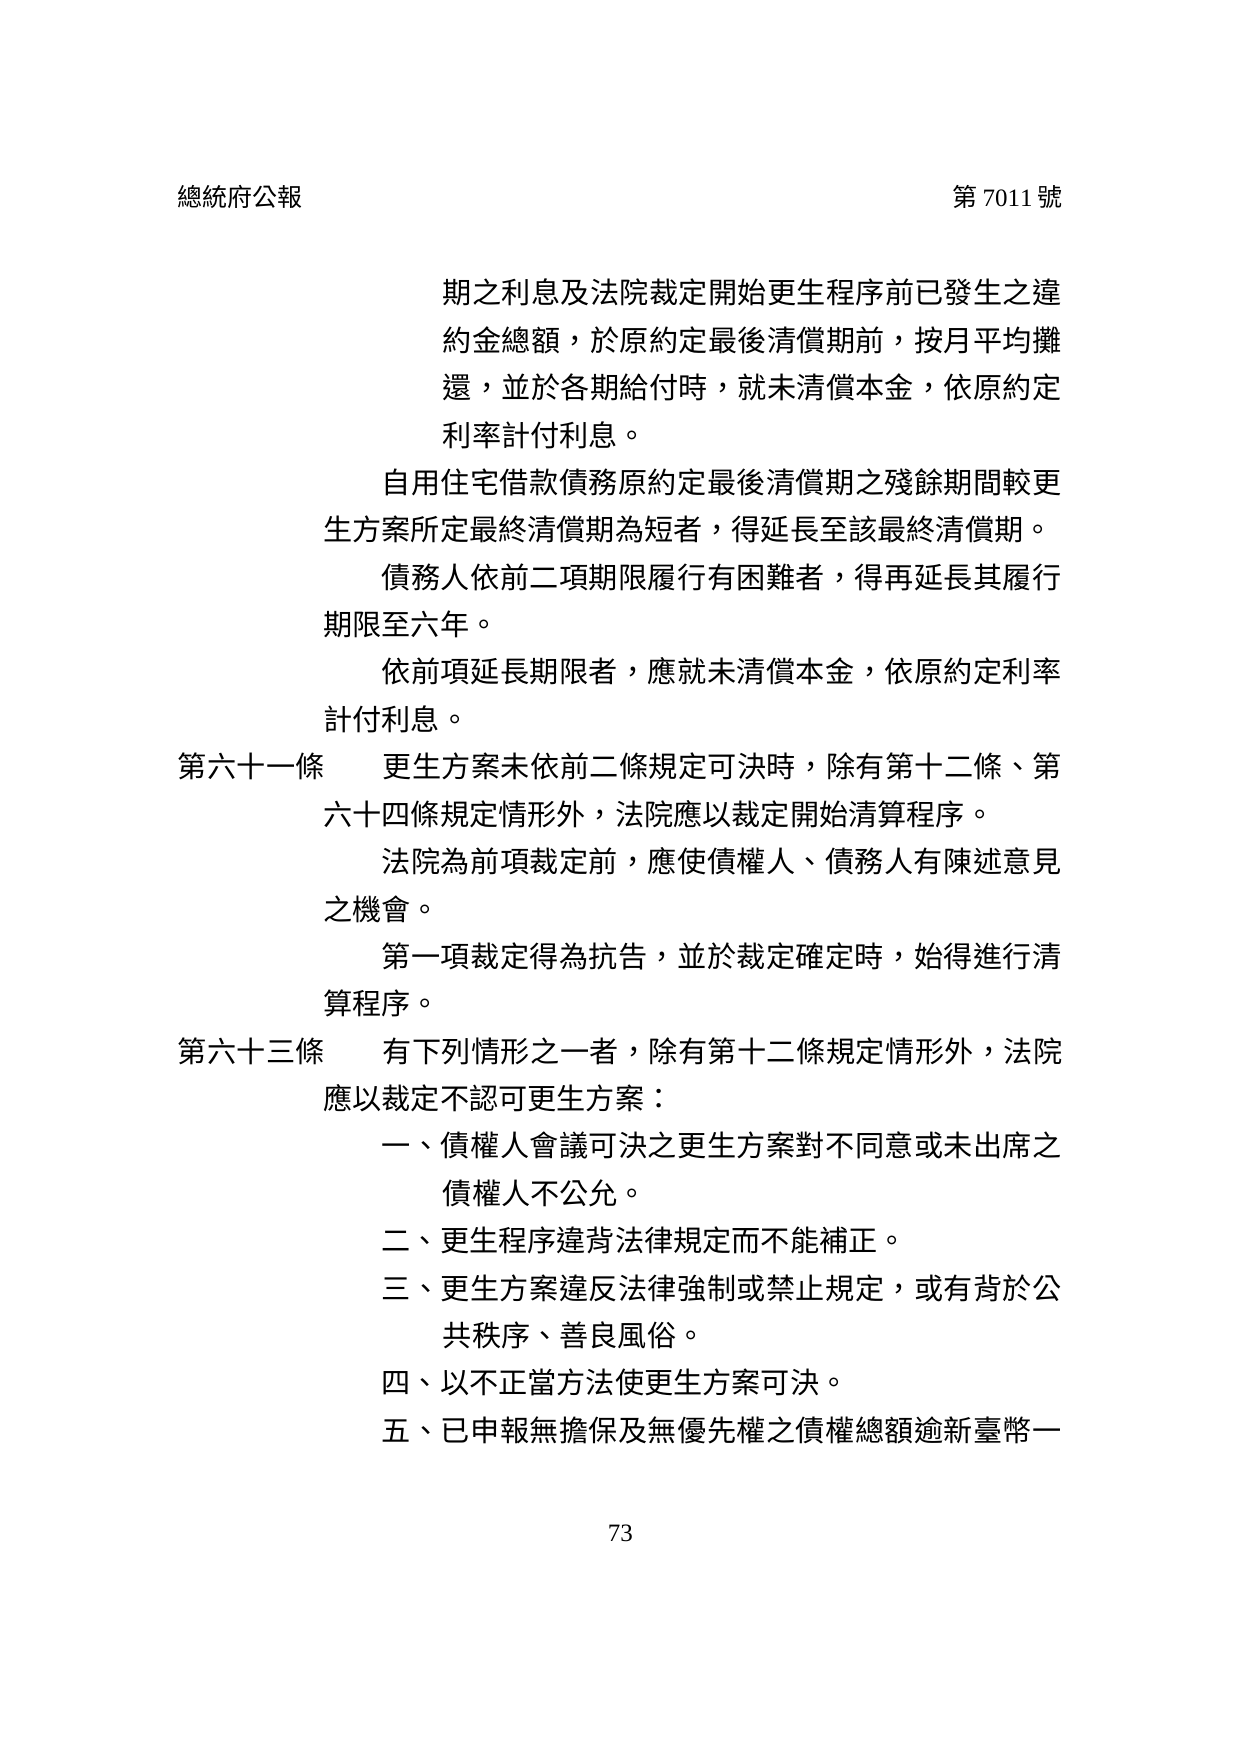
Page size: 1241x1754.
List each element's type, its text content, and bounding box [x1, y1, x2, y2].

text 第六十三條 有下列情形之一者，除有第十二條規定情形外，法院應以裁定不認可更生方案： [177, 1024, 1063, 1119]
text 期之利息及法院裁定開始更生程序前已發生之違約金總額，於原約定最後清償期前，按月平均攤還，並於各期給付時，就未清償本金，依原約定利率計付利息。 [381, 266, 1063, 455]
text 法院為前項裁定前，應使債權人、債務人有陳述意見之機會。 [323, 834, 1063, 929]
text 第一項裁定得為抗告，並於裁定確定時，始得進行清算程序。 [323, 929, 1063, 1024]
text 三、更生方案違反法律強制或禁止規定，或有背於公共秩序、善良風俗。 [381, 1261, 1063, 1356]
text 自用住宅借款債務原約定最後清償期之殘餘期間較更生方案所定最終清償期為短者，得延長至該最終清償期。 [323, 455, 1063, 550]
text 債務人依前二項期限履行有困難者，得再延長其履行期限至六年。 [323, 550, 1063, 645]
text 四、以不正當方法使更生方案可決。 [381, 1356, 1063, 1403]
text 依前項延長期限者，應就未清償本金，依原約定利率計付利息。 [323, 645, 1063, 740]
text 第六十一條 更生方案未依前二條規定可決時，除有第十二條、第六十四條規定情形外，法院應以裁定開始清算程序。 [177, 740, 1063, 834]
text 一、債權人會議可決之更生方案對不同意或未出席之債權人不公允。 [381, 1119, 1063, 1214]
text 二、更生程序違背法律規定而不能補正。 [381, 1214, 1063, 1261]
text 五、已申報無擔保及無優先權之債權總額逾新臺幣一 [381, 1403, 1063, 1451]
